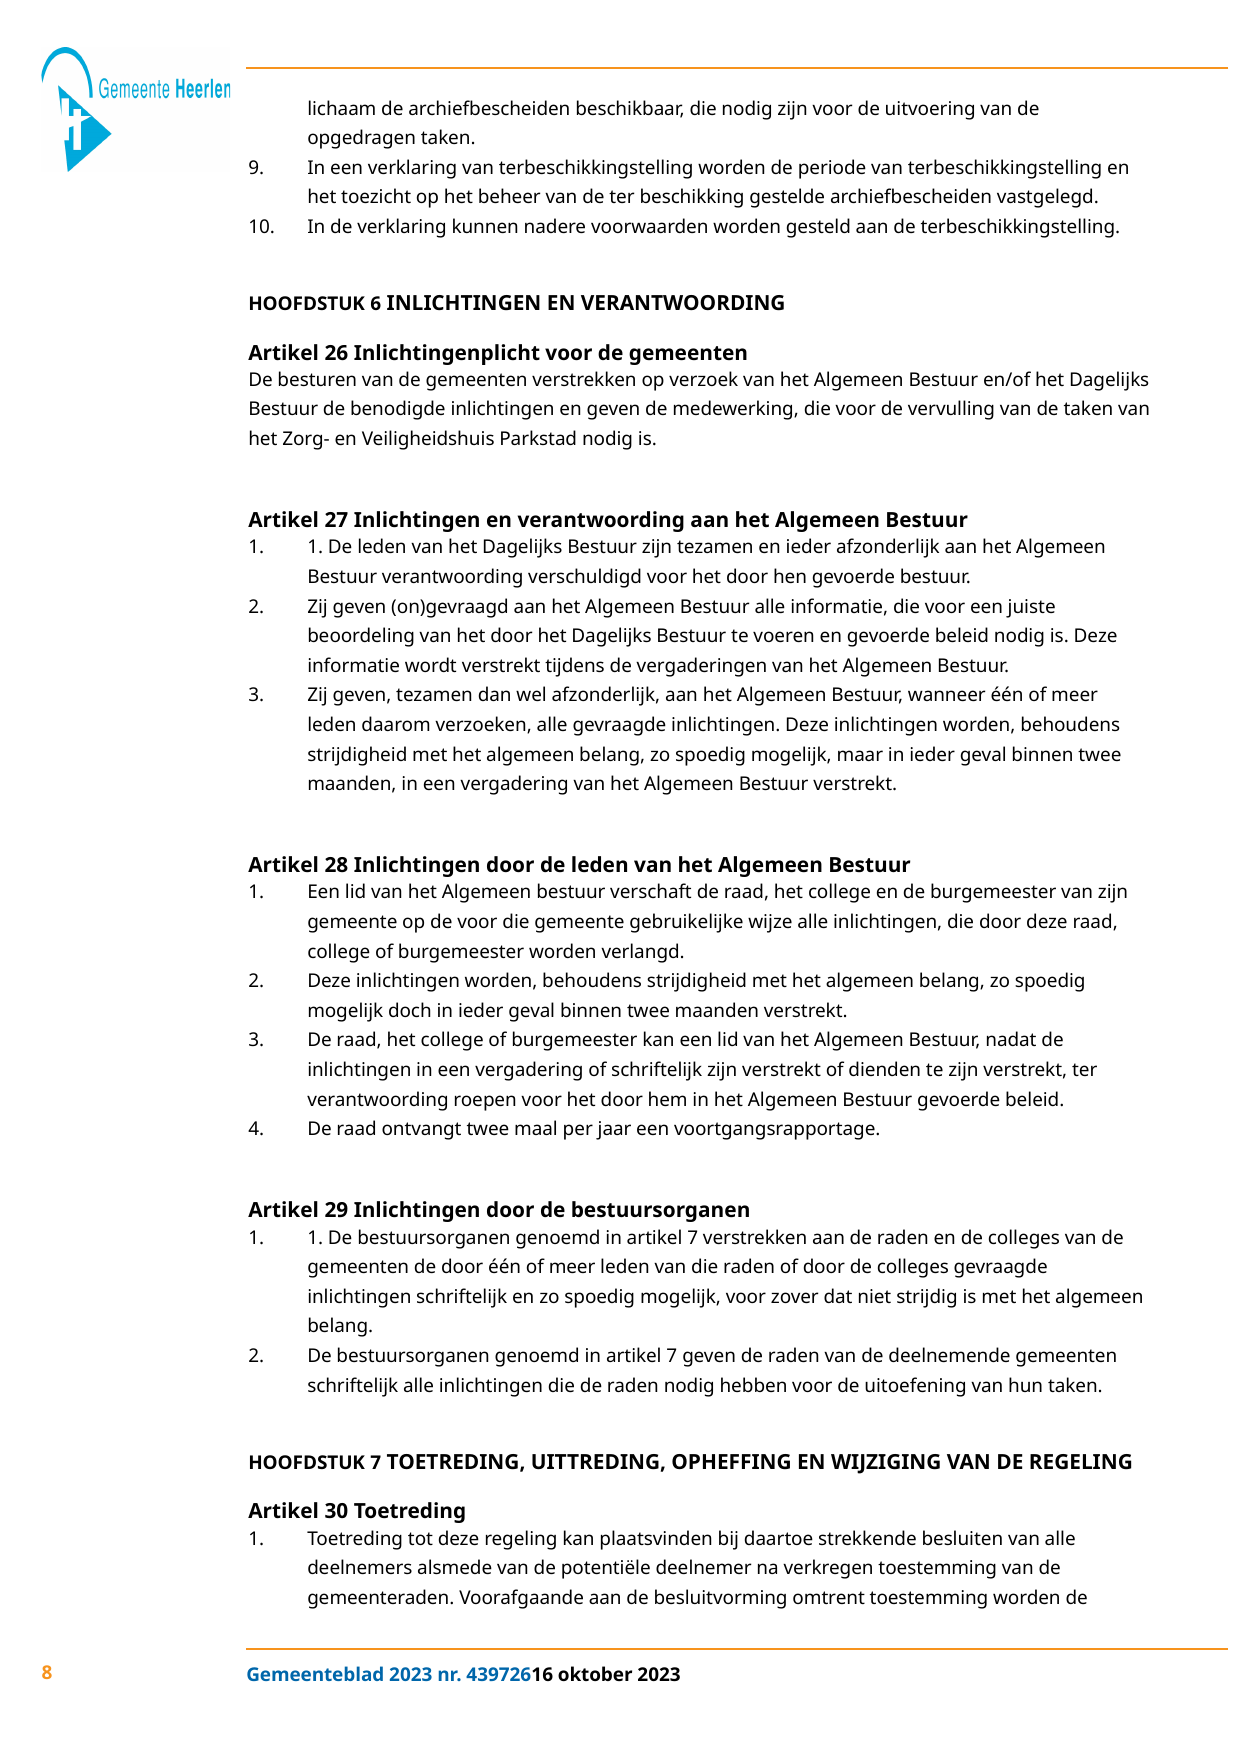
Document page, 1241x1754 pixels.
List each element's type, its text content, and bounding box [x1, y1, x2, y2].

text Artikel 27 Inlichtingen en verantwoording aan het Algemeen Bestuur [248, 505, 1152, 534]
text Artikel 30 Toetreding [248, 1496, 1152, 1525]
text De besturen van de gemeenten verstrekken op verzoek van het Algemeen Bestuur en/of het Dagelijks Bestuur de benodigde inlichtingen en geven de medewerking, die voor de vervulling van de taken van het Zorg- en Veiligheidshuis Parkstad nodig is. [248, 366, 1152, 451]
list lichaam de archiefbescheiden beschikbaar, die nodig zijn voor de uitvoering van de opgedragen taken. [248, 95, 1152, 150]
list Deze inlichtingen worden, behoudens strijdigheid met het algemeen belang, zo spoedig mogelijk doch in ieder geval binnen twee maanden verstrekt. [248, 967, 1152, 1023]
list Zij geven, tezamen dan wel afzonderlijk, aan het Algemeen Bestuur, wanneer één of meer leden daarom verzoeken, alle gevraagde inlichtingen. Deze inlichtingen worden, behoudens strijdigheid met het algemeen belang, zo spoedig mogelijk, maar in ieder geval binnen twee maanden, in een vergadering van het Algemeen Bestuur verstrekt. [248, 682, 1152, 796]
list Een lid van het Algemeen bestuur verschaft de raad, het college en de burgemeester van zijn gemeente op de voor die gemeente gebruikelijke wijze alle inlichtingen, die door deze raad, college of burgemeester worden verlangd. [248, 879, 1152, 964]
list De raad, het college of burgemeester kan een lid van het Algemeen Bestuur, nadat de inlichtingen in een vergadering of schriftelijk zijn verstrekt of dienden te zijn verstrekt, ter verantwoording roepen voor het door hem in het Algemeen Bestuur gevoerde beleid. [248, 1027, 1152, 1112]
text Artikel 29 Inlichtingen door de bestuursorganen [248, 1195, 1152, 1224]
list 1. De bestuursorganen genoemd in artikel 7 verstrekken aan de raden en de colleges van de gemeenten de door één of meer leden van die raden of door de colleges gevraagde inlichtingen schriftelijk en zo spoedig mogelijk, voor zover dat niet strijdig is met het algemeen belang. [248, 1224, 1152, 1338]
picture [41, 47, 59, 70]
text Artikel 26 Inlichtingenplicht voor de gemeenten [248, 338, 1152, 366]
list 1. De leden van het Dagelijks Bestuur zijn tezamen en ieder afzonderlijk aan het Algemeen Bestuur verantwoording verschuldigd voor het door hen gevoerde bestuur. [248, 534, 1152, 589]
text HOOFDSTUK 7 TOETREDING, UITTREDING, OPHEFFING EN WIJZIGING VAN DE REGELING [248, 1447, 1152, 1475]
list De bestuursorganen genoemd in artikel 7 geven de raden van de deelnemende gemeenten schriftelijk alle inlichtingen die de raden nodig hebben voor de uitoefening van hun taken. [248, 1342, 1152, 1397]
list Zij geven (on)gevraagd aan het Algemeen Bestuur alle informatie, die voor een juiste beoordeling van het door het Dagelijks Bestuur te voeren en gevoerde beleid nodig is. Deze informatie wordt verstrekt tijdens de vergaderingen van het Algemeen Bestuur. [248, 593, 1152, 678]
text HOOFDSTUK 6 INLICHTINGEN EN VERANTWOORDING [248, 288, 1152, 317]
list Toetreding tot deze regeling kan plaatsvinden bij daartoe strekkende besluiten van alle deelnemers alsmede van de potentiële deelnemer na verkregen toestemming van de gemeenteraden. Voorafgaande aan de besluitvorming omtrent toestemming worden de [248, 1525, 1152, 1609]
text Artikel 28 Inlichtingen door de leden van het Algemeen Bestuur [248, 850, 1152, 879]
list In een verklaring van terbeschikkingstelling worden de periode van terbeschikkingstelling en het toezicht op het beheer van de ter beschikking gestelde archiefbescheiden vastgelegd. [248, 154, 1152, 209]
picture [41, 47, 231, 172]
list De raad ontvangt twee maal per jaar een voortgangsrapportage. [248, 1115, 1152, 1141]
list In de verklaring kunnen nadere voorwaarden worden gesteld aan de terbeschikkingstelling. [248, 213, 1152, 239]
